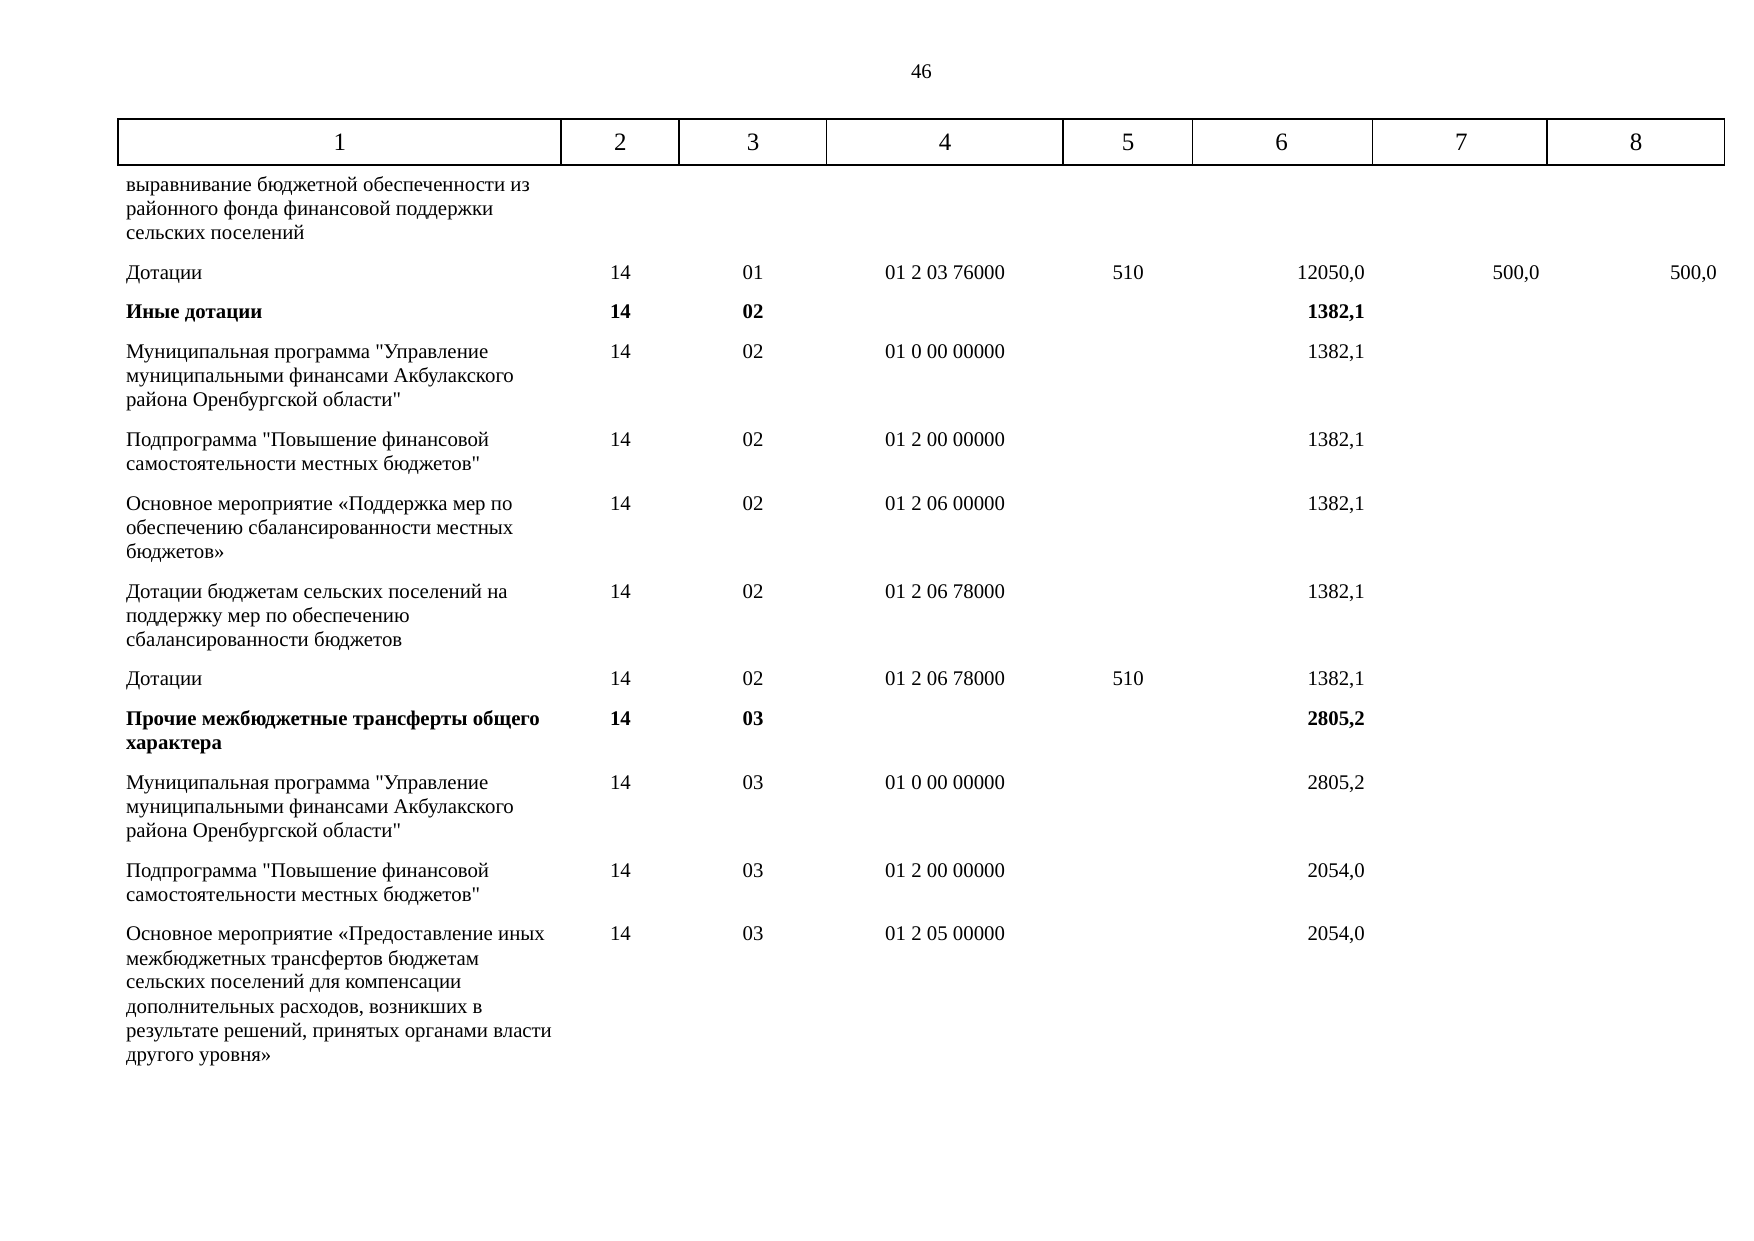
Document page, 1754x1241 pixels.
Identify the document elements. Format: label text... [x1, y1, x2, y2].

table_cell [827, 698, 1063, 762]
table_cell 1382,1 [1193, 292, 1372, 331]
table_cell [1547, 419, 1724, 483]
table_cell 14 [561, 419, 679, 483]
table_cell 14 [561, 659, 679, 698]
table_header 4 [835, 128, 1055, 156]
table_cell [1372, 698, 1547, 762]
table_cell [1372, 850, 1547, 913]
table_header [119, 120, 560, 164]
table_cell [561, 166, 679, 252]
table_cell 02 [679, 483, 827, 571]
table_header 7 [1380, 128, 1542, 156]
table_header [562, 120, 678, 164]
table_cell [1547, 292, 1724, 331]
table_header [827, 120, 1062, 164]
table_header [1193, 120, 1372, 164]
table_cell 14 [561, 292, 679, 331]
table_cell [1547, 659, 1724, 698]
table_cell [1547, 483, 1724, 571]
table_cell 1382,1 [1193, 331, 1372, 419]
table_cell [1372, 166, 1547, 252]
table_cell [1547, 698, 1724, 762]
table_header 8 [1555, 128, 1716, 156]
table_cell 14 [561, 850, 679, 913]
table_cell [1372, 914, 1547, 1073]
table_cell [1063, 698, 1193, 762]
table_cell 01 2 05 00000 [827, 914, 1063, 1073]
table_cell Иные дотации [118, 292, 561, 331]
table_cell [1372, 571, 1547, 658]
table_cell [1547, 762, 1724, 850]
table_cell Дотации [118, 252, 561, 292]
table_cell 03 [679, 850, 827, 913]
table_cell 02 [679, 331, 827, 419]
table_cell Основное мероприятие «Поддержка мер по обеспечению сбалансированности местных бюджетов» [118, 483, 561, 571]
table_cell выравнивание бюджетной обеспеченности из районного фонда финансовой поддержки сельских поселений [118, 166, 561, 252]
table_header [1548, 120, 1724, 164]
table_cell [1372, 483, 1547, 571]
table_cell 1382,1 [1193, 419, 1372, 483]
table_cell 01 2 00 00000 [827, 419, 1063, 483]
table_cell Подпрограмма "Повышение финансовой самостоятельности местных бюджетов" [118, 850, 561, 913]
table_cell 01 [679, 252, 827, 292]
table_cell 03 [679, 762, 827, 850]
table_cell [1372, 762, 1547, 850]
table_cell [1372, 419, 1547, 483]
table_cell 02 [679, 419, 827, 483]
table_cell Муниципальная программа "Управление муниципальными финансами Акбулакского района Оренбургской области" [118, 762, 561, 850]
table_cell [1063, 419, 1193, 483]
table_cell 2054,0 [1193, 850, 1372, 913]
table_cell 01 2 06 00000 [827, 483, 1063, 571]
table_cell Основное мероприятие «Предоставление иных межбюджетных трансфертов бюджетам сельских поселений для компенсации дополнительных расходов, возникших в результате решений, принятых органами власти другого уровня» [118, 914, 561, 1073]
table_cell 510 [1063, 252, 1193, 292]
table_cell [1372, 331, 1547, 419]
table_cell 500,0 [1372, 252, 1547, 292]
table_cell [679, 166, 827, 252]
table_cell 14 [561, 914, 679, 1073]
table_cell [1547, 166, 1724, 252]
table_header 2 [569, 128, 671, 156]
table_cell [1063, 762, 1193, 850]
table_cell [1547, 331, 1724, 419]
table_header [680, 120, 826, 164]
table_cell [1063, 914, 1193, 1073]
table_cell Дотации бюджетам сельских поселений на поддержку мер по обеспечению сбалансированности бюджетов [118, 571, 561, 658]
table_cell [827, 166, 1063, 252]
table_cell 02 [679, 659, 827, 698]
table_cell [1547, 850, 1724, 913]
table_cell Подпрограмма "Повышение финансовой самостоятельности местных бюджетов" [118, 419, 561, 483]
table_cell 01 2 06 78000 [827, 659, 1063, 698]
table_cell 01 2 00 00000 [827, 850, 1063, 913]
table_header 6 [1201, 128, 1362, 156]
table_cell Муниципальная программа "Управление муниципальными финансами Акбулакского района Оренбургской области" [118, 331, 561, 419]
table_cell 12050,0 [1193, 252, 1372, 292]
table_cell 03 [679, 914, 827, 1073]
table_cell 14 [561, 252, 679, 292]
table_cell 02 [679, 571, 827, 658]
table_cell Прочие межбюджетные трансферты общего характера [118, 698, 561, 762]
table_cell 14 [561, 698, 679, 762]
table_header [1064, 120, 1192, 164]
table_cell 01 0 00 00000 [827, 762, 1063, 850]
table_cell 14 [561, 571, 679, 658]
table_cell [1063, 331, 1193, 419]
table_cell 02 [679, 292, 827, 331]
table_cell 2805,2 [1193, 762, 1372, 850]
table_cell [1063, 292, 1193, 331]
table_cell [1372, 659, 1547, 698]
table_cell 01 0 00 00000 [827, 331, 1063, 419]
table_cell 01 2 03 76000 [827, 252, 1063, 292]
table_cell 500,0 [1547, 252, 1724, 292]
table_header [1373, 120, 1546, 164]
table_header 1 [126, 128, 553, 156]
table_header 5 [1071, 128, 1185, 156]
table_cell 1382,1 [1193, 659, 1372, 698]
table_cell 1382,1 [1193, 483, 1372, 571]
table_cell 01 2 06 78000 [827, 571, 1063, 658]
table_header 3 [687, 128, 819, 156]
table_cell [1547, 914, 1724, 1073]
table_cell [827, 292, 1063, 331]
table_cell 1382,1 [1193, 571, 1372, 658]
table_cell 2805,2 [1193, 698, 1372, 762]
table_cell 03 [679, 698, 827, 762]
table_cell [1063, 850, 1193, 913]
table_cell [1547, 571, 1724, 658]
table_cell [1063, 571, 1193, 658]
table_cell Дотации [118, 659, 561, 698]
table_cell 510 [1063, 659, 1193, 698]
table_cell [1193, 166, 1372, 252]
table_cell [1372, 292, 1547, 331]
table_cell 14 [561, 762, 679, 850]
table_cell 2054,0 [1193, 914, 1372, 1073]
table_cell [1063, 483, 1193, 571]
table_cell 14 [561, 483, 679, 571]
table_cell 14 [561, 331, 679, 419]
table_cell [1063, 166, 1193, 252]
